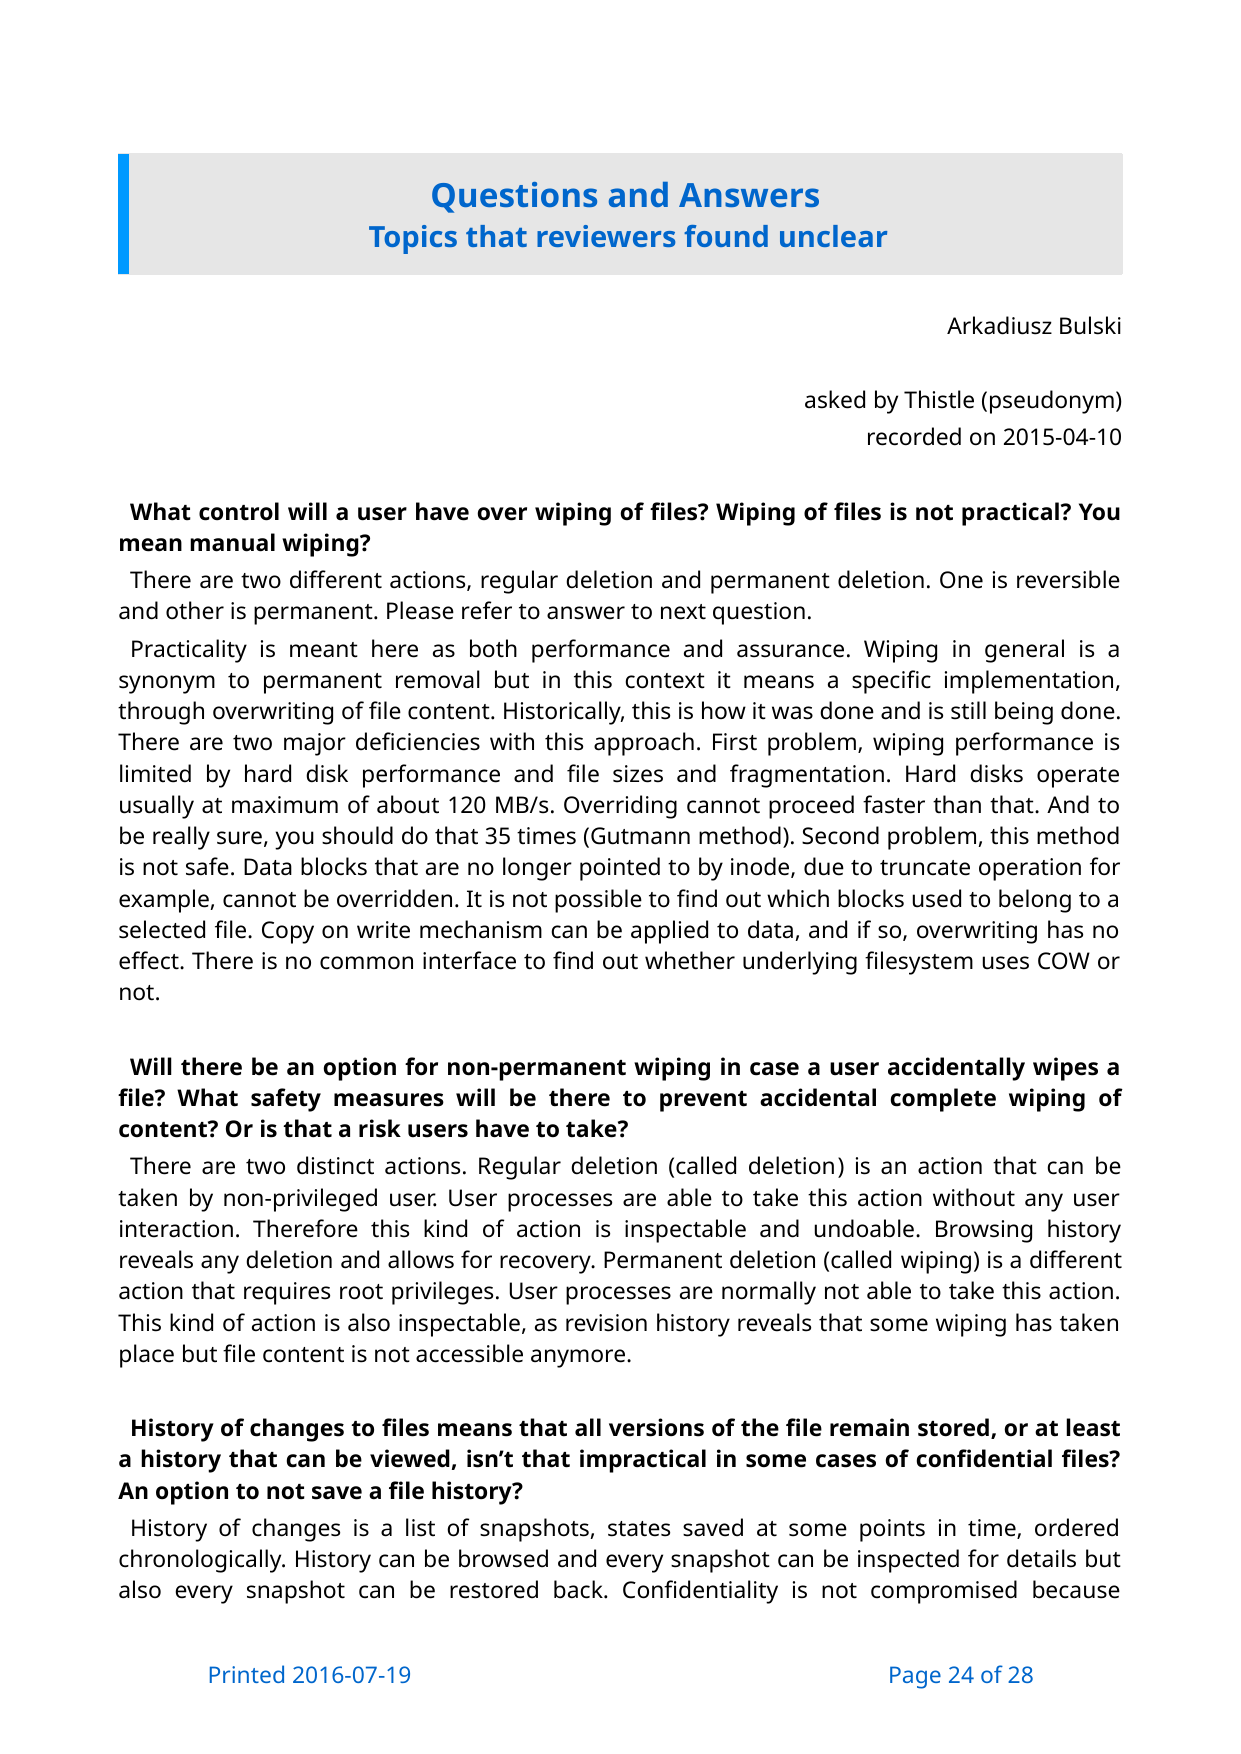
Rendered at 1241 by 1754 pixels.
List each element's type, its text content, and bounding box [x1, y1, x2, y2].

text History of changes to files means that all versions of the file remain stored, or at least a history that can be viewed, isn’t that impractical in some cases of confidential files? An option to not save a file history? [118, 1412, 1122, 1506]
text asked by Thistle (pseudonym) [118, 384, 1122, 415]
text Will there be an option for non-permanent wiping in case a user accidentally wipes a file? What safety measures will be there to prevent accidental complete wiping of content? Or is that a risk users have to take? [118, 1051, 1122, 1144]
title Questions and Answers Topics that reviewers found unclear [129, 155, 1122, 274]
text recorded on 2015-04-10 [118, 421, 1122, 452]
text There are two different actions, regular deletion and permanent deletion. One is reversible and other is permanent. Please refer to answer to next question. [118, 564, 1122, 627]
text There are two distinct actions. Regular deletion (called deletion) is an action that can be taken by non-privileged user. User processes are able to take this action without any user interaction. Therefore this kind of action is inspectable and undoable. Browsing history reveals any deletion and allows for recovery. Permanent deletion (called wiping) is a different action that requires root privileges. User processes are normally not able to take this action. This kind of action is also inspectable, as revision history reveals that some wiping has taken place but file content is not accessible anymore. [118, 1150, 1122, 1369]
text History of changes is a list of snapshots, states saved at some points in time, ordered chronologically. History can be browsed and every snapshot can be inspected for details but also every snapshot can be restored back. Confidentiality is not compromised because [118, 1512, 1122, 1606]
text Arkadiusz Bulski [118, 310, 1122, 341]
text Practicality is meant here as both performance and assurance. Wiping in general is a synonym to permanent removal but in this context it means a specific implementation, through overwriting of file content. Historically, this is how it was done and is still being done. There are two major deficiencies with this approach. First problem, wiping performance is limited by hard disk performance and file sizes and fragmentation. Hard disks operate usually at maximum of about 120 MB/s. Overriding cannot proceed faster than that. And to be really sure, you should do that 35 times (Gutmann method). Second problem, this method is not safe. Data blocks that are no longer pointed to by inode, due to truncate operation for example, cannot be overridden. It is not possible to find out which blocks used to belong to a selected file. Copy on write mechanism can be applied to data, and if so, overwriting has no effect. There is no common interface to find out whether underlying filesystem uses COW or not. [118, 632, 1122, 1007]
text What control will a user have over wiping of files? Wiping of files is not practical? You mean manual wiping? [118, 496, 1122, 558]
